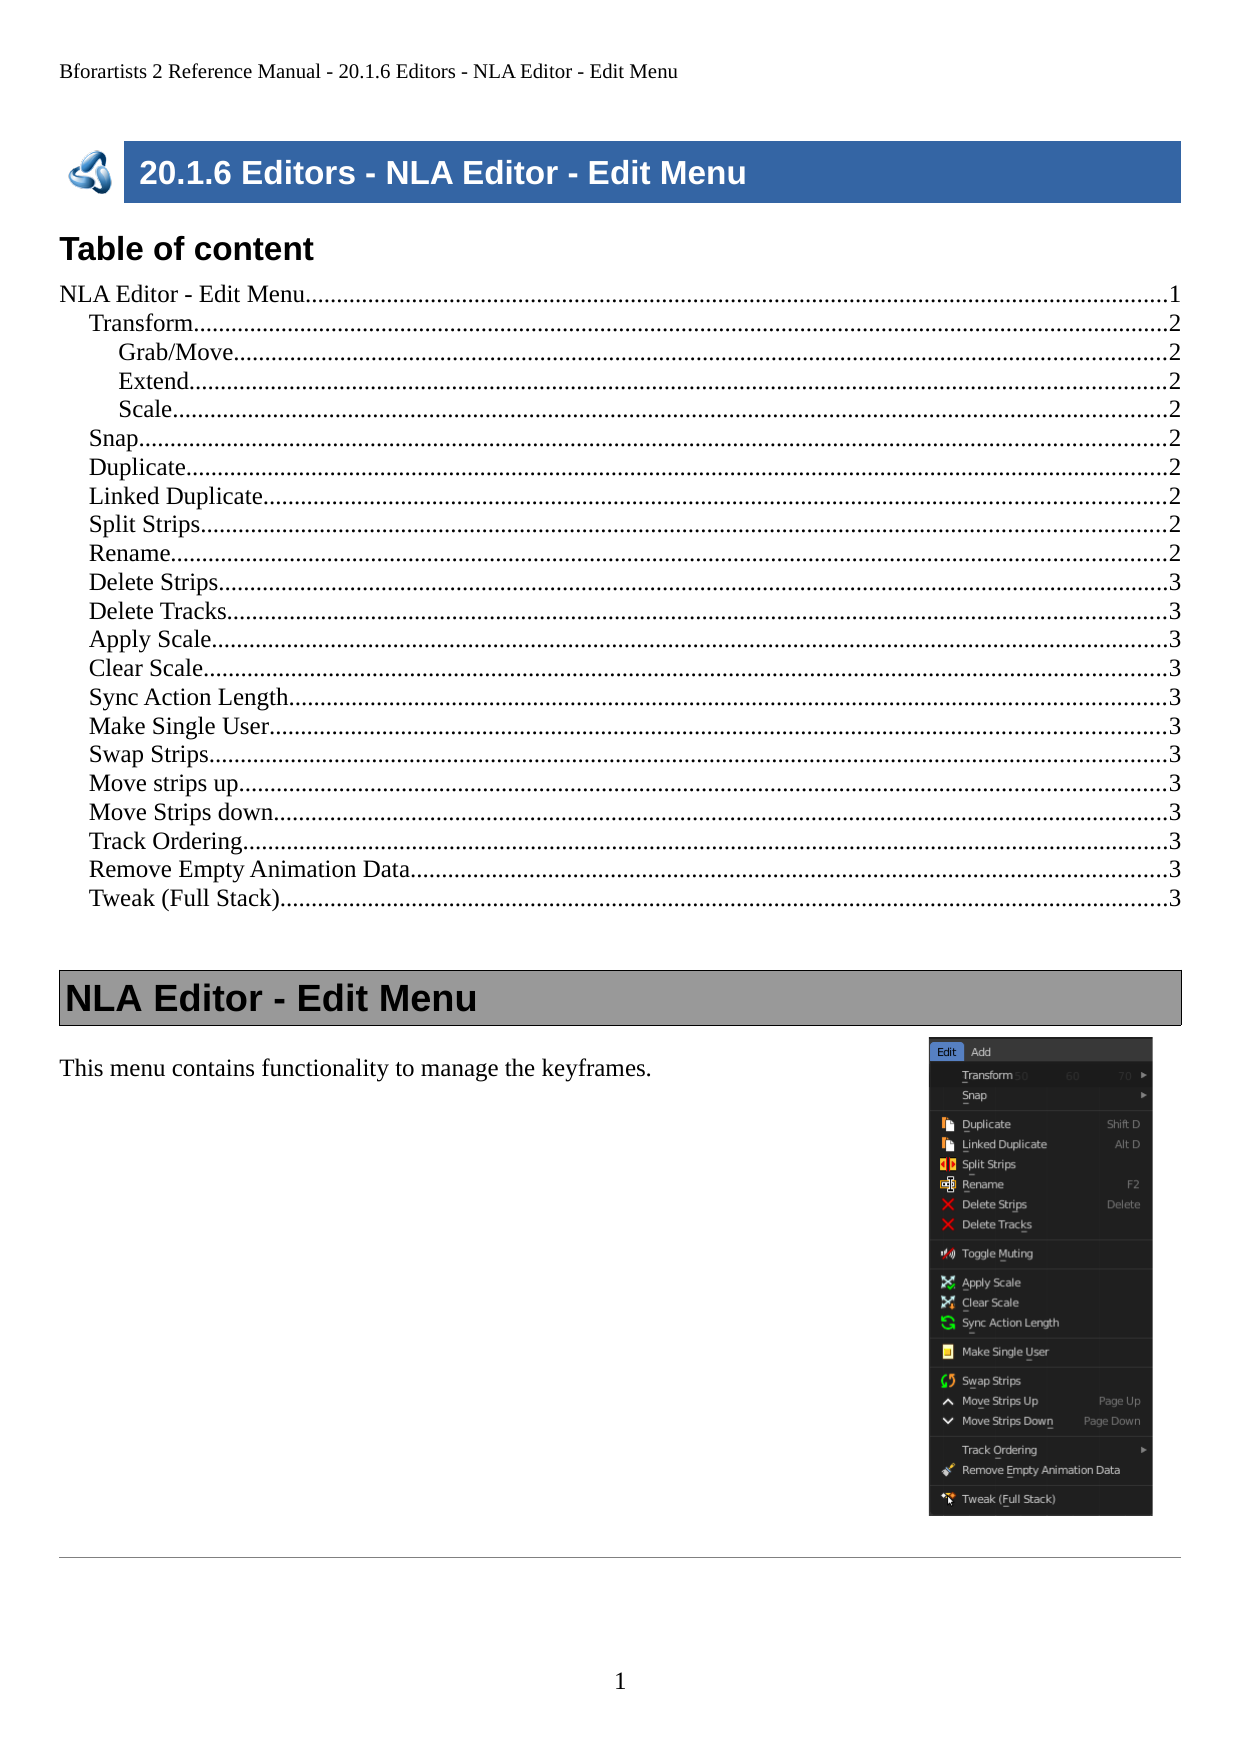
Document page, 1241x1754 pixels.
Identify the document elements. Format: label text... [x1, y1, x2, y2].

text Clear Scale 3 [88, 653, 1181, 682]
text Sync Action Length 3 [88, 682, 1181, 711]
table_header NLA Editor - Edit Menu [60, 971, 1181, 1025]
picture [65, 147, 114, 197]
text Grab/Move 2 [118, 337, 1181, 366]
text NLA Editor - Edit Menu 1 [59, 279, 1181, 308]
text Track Ordering 3 [88, 826, 1181, 854]
text Apply Scale 3 [88, 624, 1181, 653]
text Tweak (Full Stack) 3 [88, 883, 1181, 912]
table_header [59, 141, 124, 203]
text Delete Tracks 3 [88, 596, 1181, 624]
text Split Strips 2 [88, 509, 1181, 538]
picture [928, 1037, 1153, 1516]
text Transform 2 [88, 308, 1181, 337]
text Scale 2 [118, 394, 1181, 423]
subtitle Table of content [59, 228, 1181, 267]
text Remove Empty Animation Data 3 [88, 854, 1181, 883]
text Duplicate 2 [88, 452, 1181, 481]
text Extend 2 [118, 366, 1181, 394]
text Swap Strips 3 [88, 739, 1181, 768]
text Rename 2 [88, 538, 1181, 567]
text Linked Duplicate 2 [88, 481, 1181, 509]
text Snap 2 [88, 423, 1181, 452]
text Move Strips down 3 [88, 797, 1181, 826]
text Delete Strips 3 [88, 567, 1181, 596]
text This menu contains functionality to manage the keyframes. [59, 1053, 928, 1082]
text Make Single User 3 [88, 711, 1181, 739]
text Move strips up 3 [88, 768, 1181, 797]
table_header 20.1.6 Editors - NLA Editor - Edit Menu [124, 141, 1181, 203]
